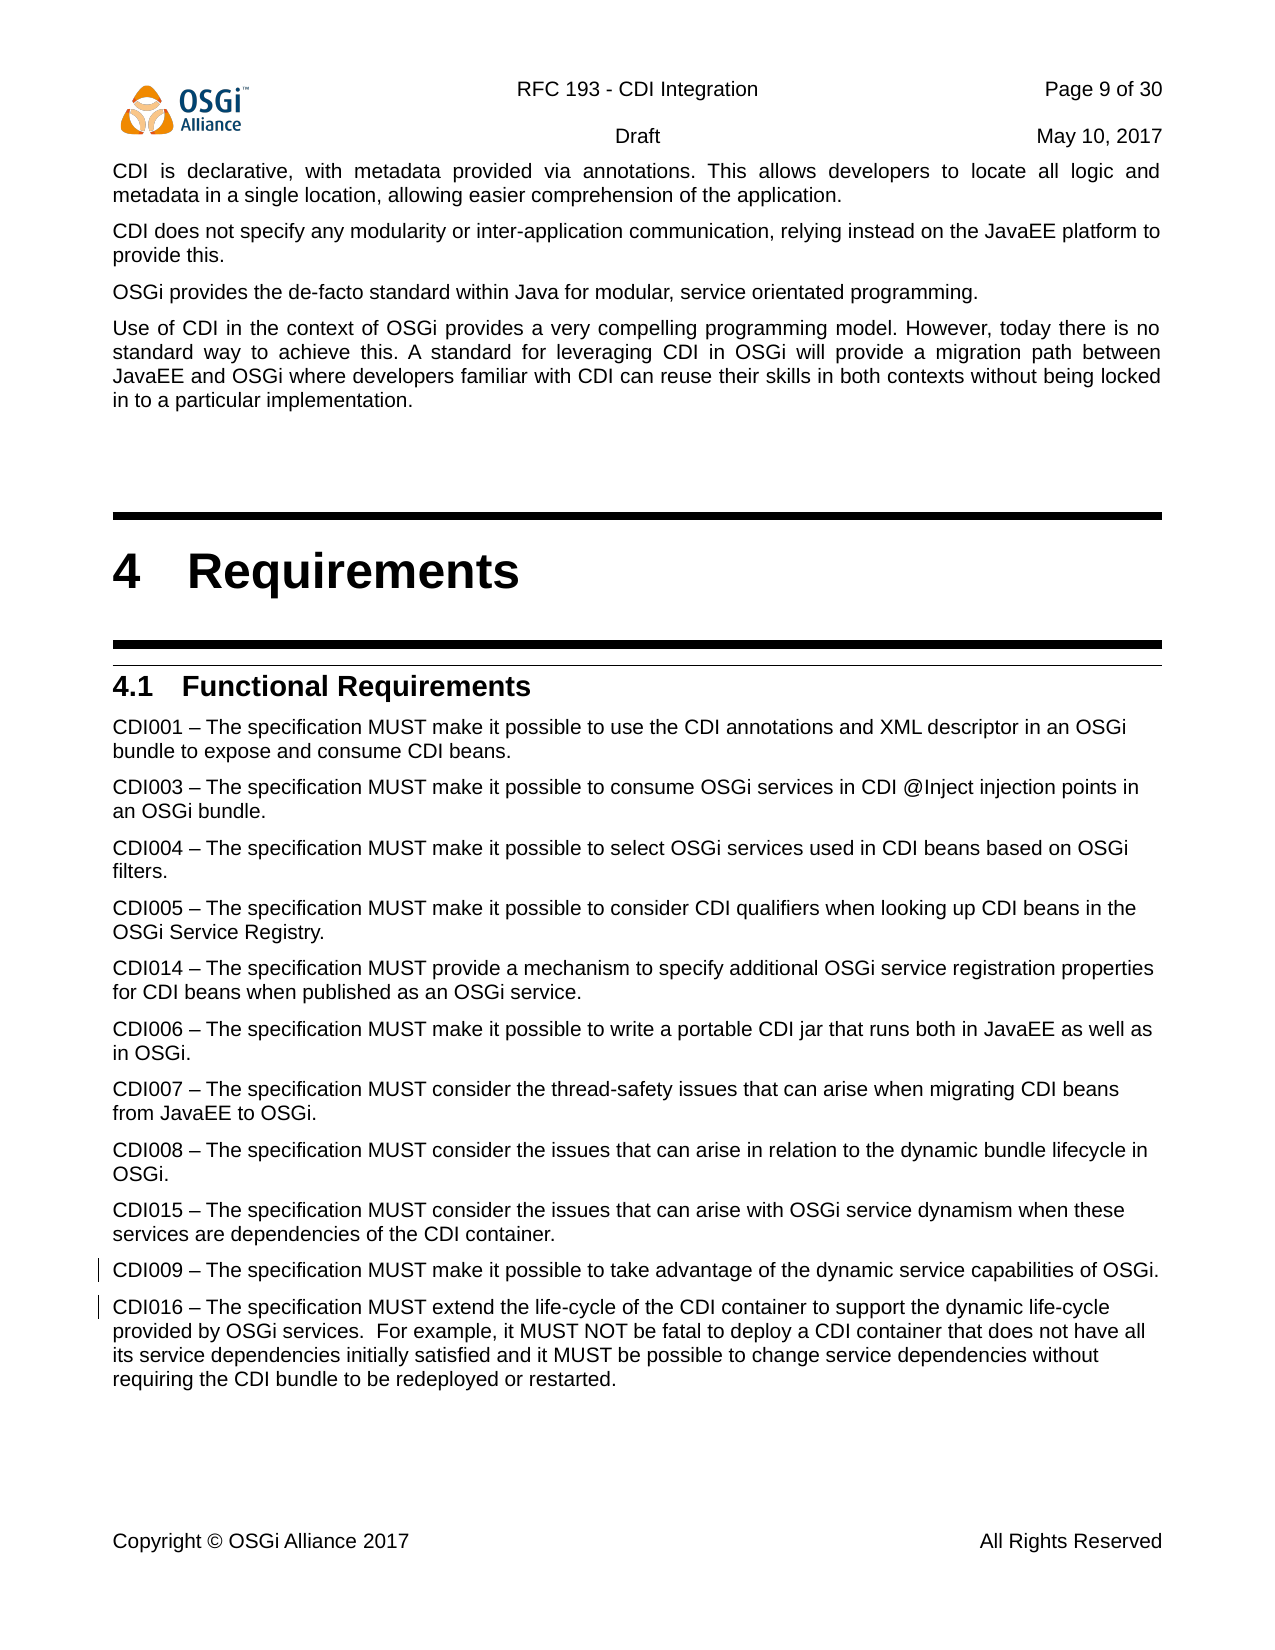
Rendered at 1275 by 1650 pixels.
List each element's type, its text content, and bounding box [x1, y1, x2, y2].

text CDI005 – The specification MUST make it possible to consider CDI qualifiers when looking up CDI beans in the OSGi Service Registry. [112, 896, 1162, 944]
text CDI015 – The specification MUST consider the issues that can arise with OSGi service dynamism when these services are dependencies of the CDI container. [112, 1198, 1162, 1246]
text CDI009 – The specification MUST make it possible to take advantage of the dynamic service capabilities of OSGi. [112, 1258, 1162, 1282]
text CDI001 – The specification MUST make it possible to use the CDI annotations and XML descriptor in an OSGi bundle to expose and consume CDI beans. [112, 714, 1162, 762]
text CDI004 – The specification MUST make it possible to select OSGi services used in CDI beans based on OSGi filters. [112, 835, 1162, 883]
picture [113, 78, 257, 142]
text CDI007 – The specification MUST consider the thread-safety issues that can arise when migrating CDI beans from JavaEE to OSGi. [112, 1077, 1162, 1125]
text CDI008 – The specification MUST consider the issues that can arise in relation to the dynamic bundle lifecycle in OSGi. [112, 1137, 1162, 1185]
text OSGi provides the de-facto standard within Java for modular, service orientated programming. [112, 280, 1162, 304]
text CDI016 – The specification MUST extend the life-cycle of the CDI container to support the dynamic life-cycle provided by OSGi services. For example, it MUST NOT be fatal to deploy a CDI container that does not have all its service dependencies initially satisfied and it MUST be possible to change service dependencies without requiring the CDI bundle to be redeployed or restarted. [112, 1295, 1162, 1391]
text CDI does not specify any modularity or inter-application communication, relying instead on the JavaEE platform to provide this. [112, 219, 1162, 267]
text CDI is declarative, with metadata provided via annotations. This allows developers to locate all logic and metadata in a single location, allowing easier comprehension of the application. [112, 159, 1162, 207]
text CDI006 – The specification MUST make it possible to write a portable CDI jar that runs both in JavaEE as well as in OSGi. [112, 1017, 1162, 1064]
text Use of CDI in the context of OSGi provides a very compelling programming model. However, today there is no standard way to achieve this. A standard for leveraging CDI in OSGi will provide a migration path between JavaEE and OSGi where developers familiar with CDI can reuse their skills in both contexts without being locked in to a particular implementation. [112, 316, 1162, 412]
subtitle Functional Requirements [112, 666, 1162, 702]
text CDI014 – The specification MUST provide a mechanism to specify additional OSGi service registration properties for CDI beans when published as an OSGi service. [112, 956, 1162, 1004]
subtitle Requirements [112, 513, 1162, 649]
text CDI003 – The specification MUST make it possible to consume OSGi services in CDI @Inject injection points in an OSGi bundle. [112, 775, 1162, 823]
